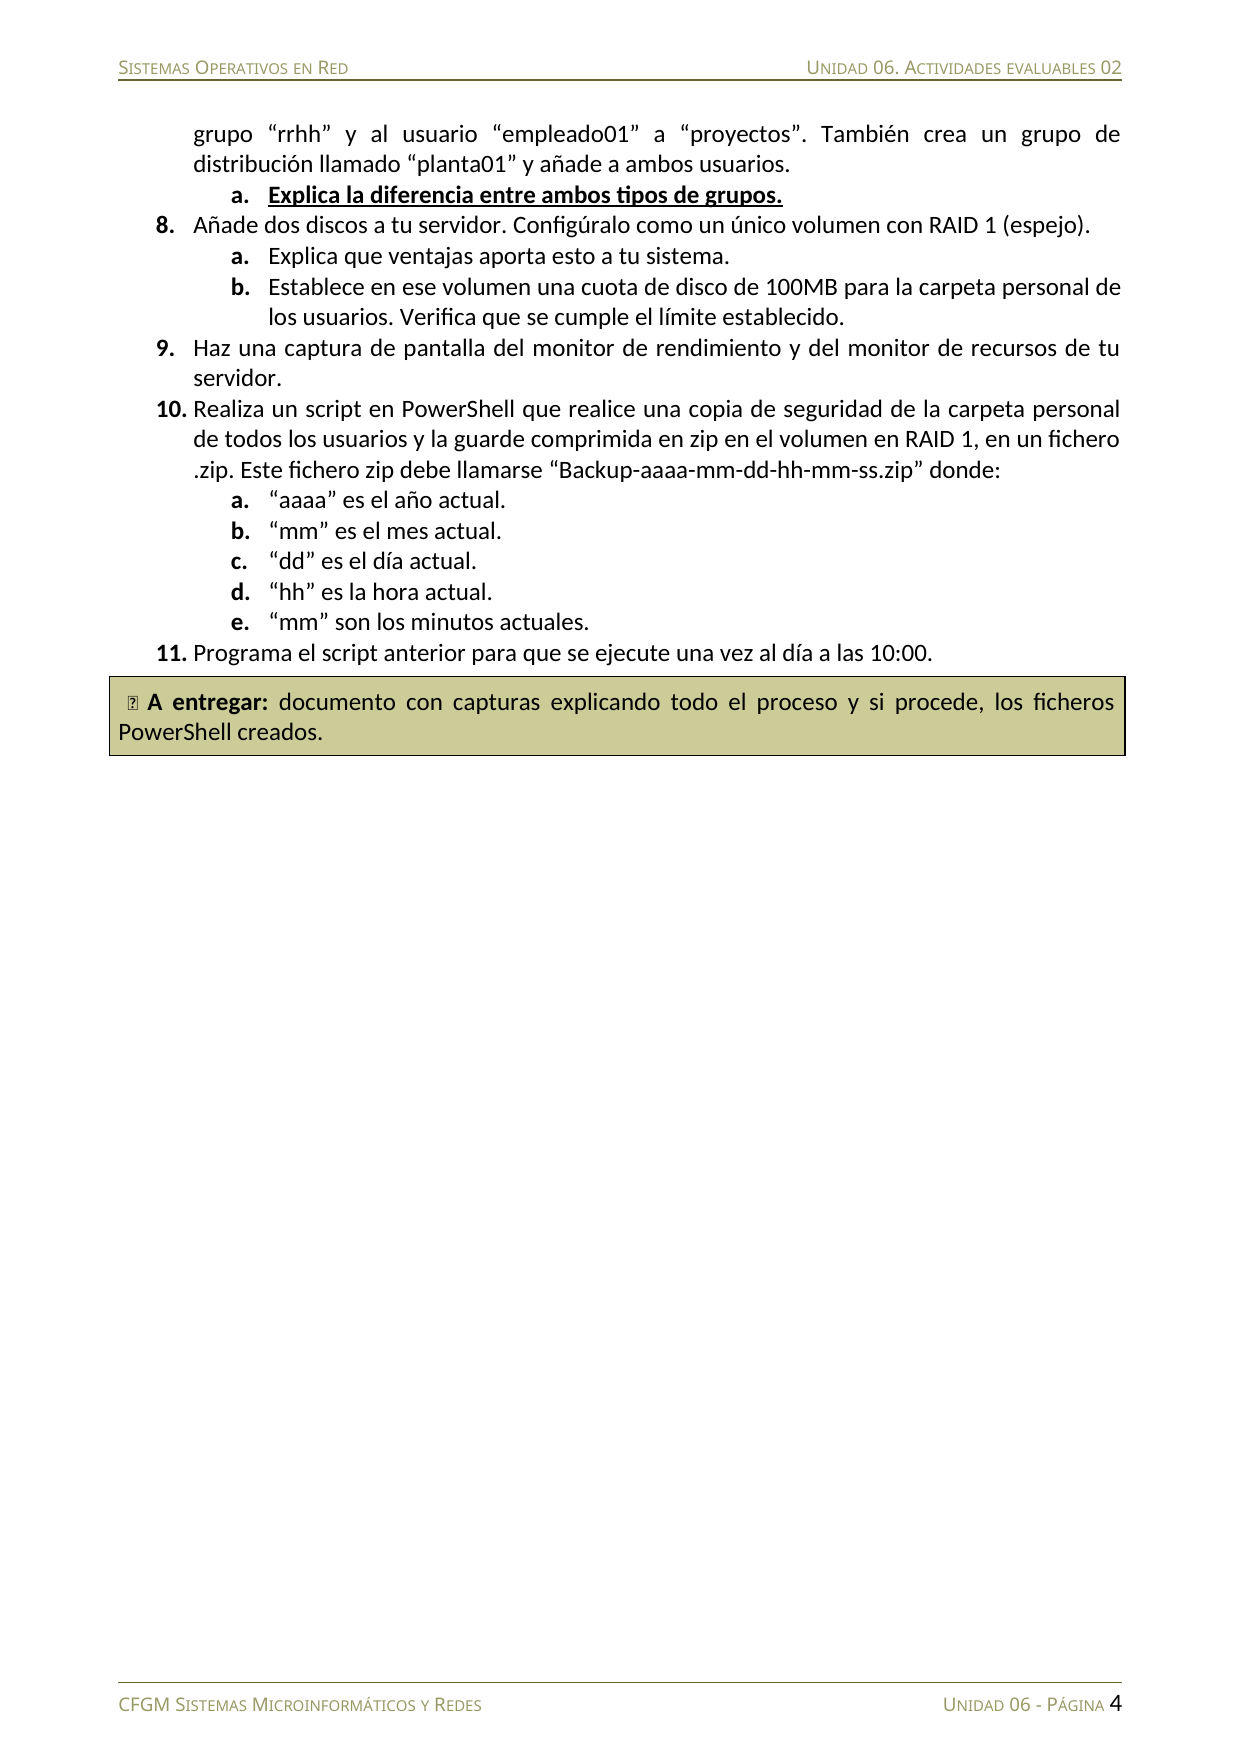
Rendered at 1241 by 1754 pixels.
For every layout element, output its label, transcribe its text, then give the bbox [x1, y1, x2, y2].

list Explica la diferencia entre ambos tipos de grupos. [231, 179, 1122, 209]
list “mm” son los minutos actuales. [231, 606, 1122, 637]
text 📕 A entregar: documento con capturas explicando todo el proceso y si procede, los ficheros PowerShell creados. [110, 677, 1124, 755]
list Realiza un script en PowerShell que realice una copia de seguridad de la carpeta personal de todos los usuarios y la guarde comprimida en zip en el volumen en RAID 1, en un fichero .zip. Este fichero zip debe llamarse “Backup-aaaa-mm-dd-hh-mm-ss.zip” donde: [156, 393, 1122, 484]
list Explica que ventajas aporta esto a tu sistema. [231, 240, 1122, 271]
list “mm” es el mes actual. [231, 515, 1122, 545]
list “aaaa” es el año actual. [231, 484, 1122, 515]
list Establece en ese volumen una cuota de disco de 100MB para la carpeta personal de los usuarios. Verifica que se cumple el límite establecido. [231, 271, 1122, 332]
list Haz una captura de pantalla del monitor de rendimiento y del monitor de recursos de tu servidor. [156, 332, 1122, 393]
list grupo “rrhh” y al usuario “empleado01” a “proyectos”. También crea un grupo de distribución llamado “planta01” y añade a ambos usuarios. [156, 118, 1122, 179]
list “hh” es la hora actual. [231, 576, 1122, 606]
list Programa el script anterior para que se ejecute una vez al día a las 10:00. [156, 637, 1122, 667]
list “dd” es el día actual. [231, 545, 1122, 576]
list Añade dos discos a tu servidor. Configúralo como un único volumen con RAID 1 (espejo). [156, 209, 1122, 240]
